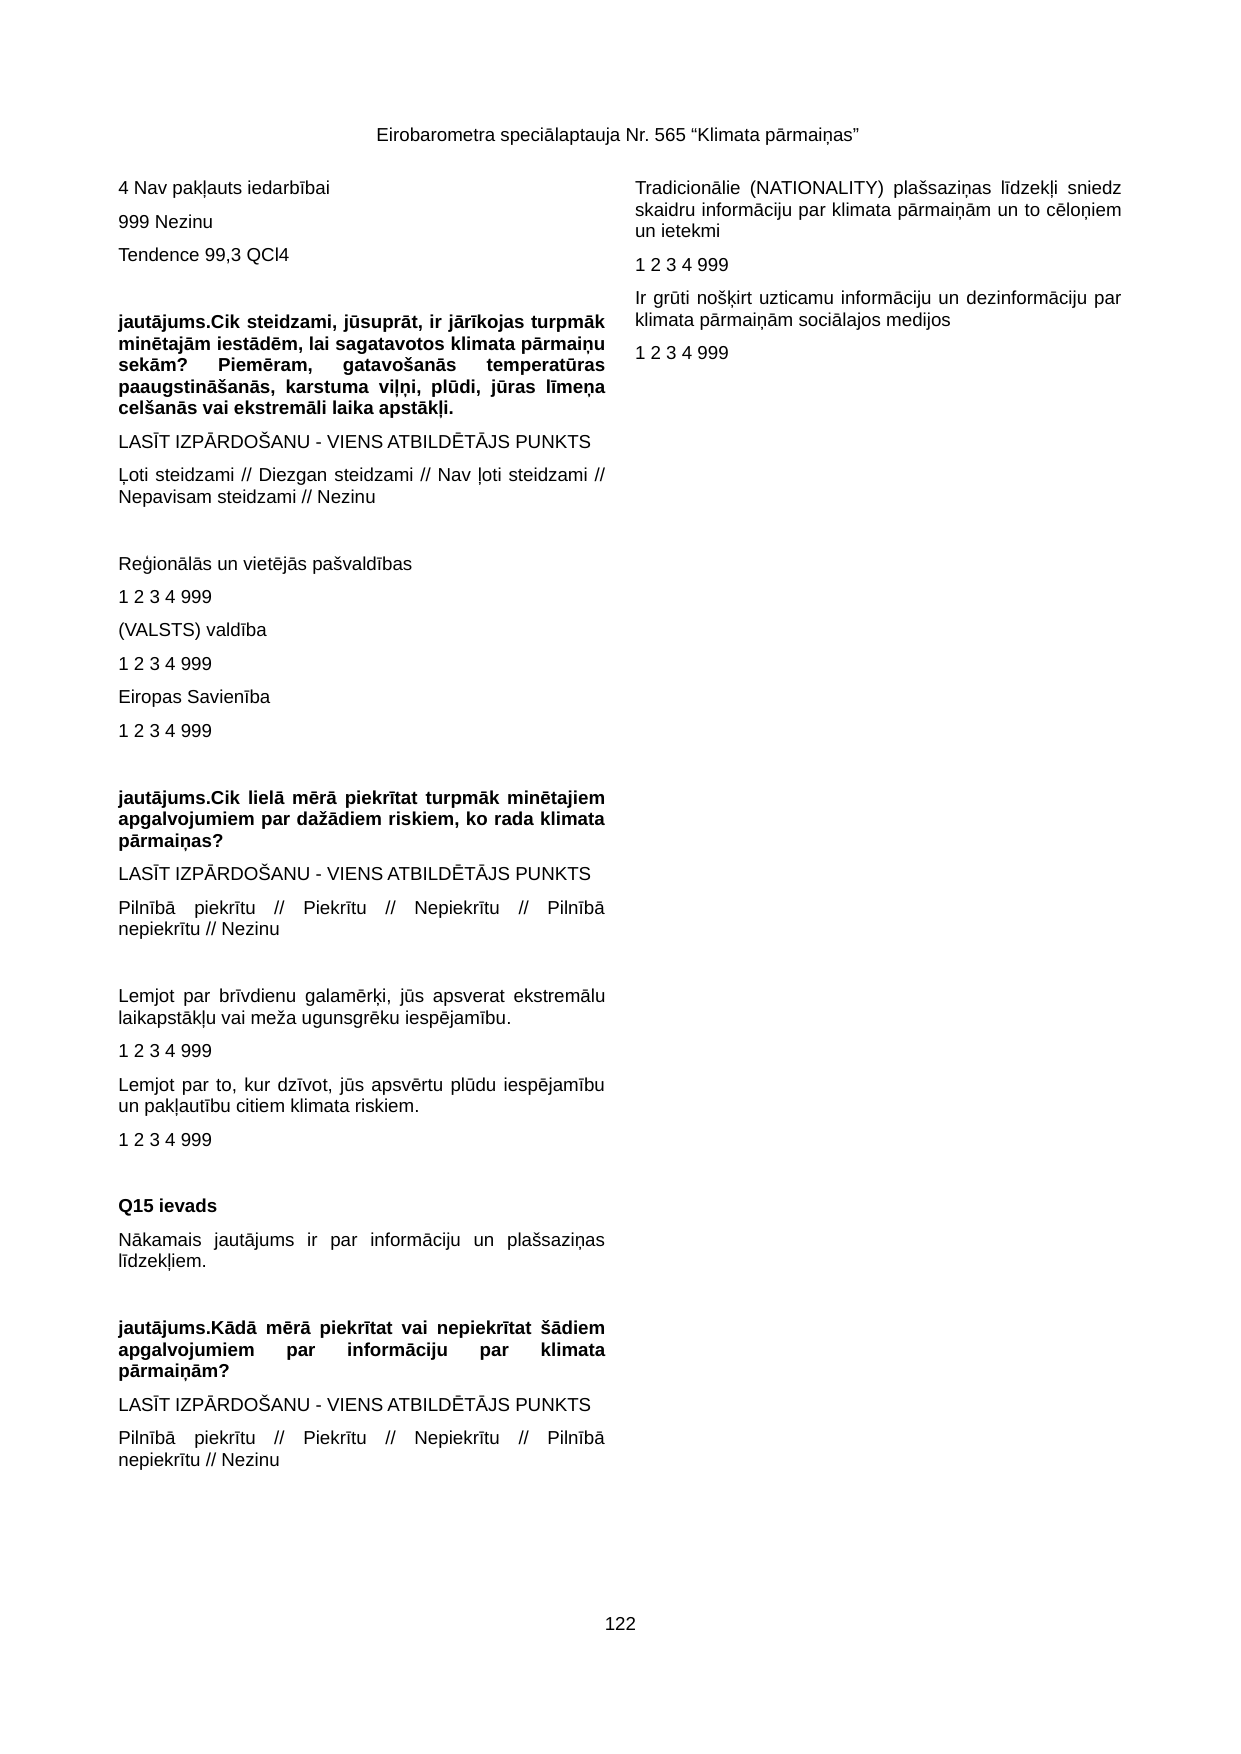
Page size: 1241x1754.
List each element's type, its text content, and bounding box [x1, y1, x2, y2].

text 1 2 3 4 999 [118, 586, 605, 607]
text LASĪT IZPĀRDOŠANU - VIENS ATBILDĒTĀJS PUNKTS [118, 863, 605, 884]
text (VALSTS) valdība [118, 619, 605, 641]
text Pilnībā piekrītu // Piekrītu // Nepiekrītu // Pilnībā nepiekrītu // Nezinu [118, 1427, 605, 1470]
text 1 2 3 4 999 [635, 254, 1122, 275]
text Nākamais jautājums ir par informāciju un plašsaziņas līdzekļiem. [118, 1229, 605, 1272]
text jautājums.Cik steidzami, jūsuprāt, ir jārīkojas turpmāk minētajām iestādēm, lai sagatavotos klimata pārmaiņu sekām? Piemēram, gatavošanās temperatūras paaugstināšanās, karstuma viļņi, plūdi, jūras līmeņa celšanās vai ekstremāli laika apstākļi. [118, 311, 605, 419]
text 1 2 3 4 999 [118, 719, 605, 741]
text Lemjot par to, kur dzīvot, jūs apsvērtu plūdu iespējamību un pakļautību citiem klimata riskiem. [118, 1073, 605, 1116]
text LASĪT IZPĀRDOŠANU - VIENS ATBILDĒTĀJS PUNKTS [118, 1394, 605, 1415]
text Tendence 99,3 QCl4 [118, 244, 605, 266]
text jautājums.Kādā mērā piekrītat vai nepiekrītat šādiem apgalvojumiem par informāciju par klimata pārmaiņām? [118, 1317, 605, 1382]
text 999 Nezinu [118, 211, 605, 232]
text Ļoti steidzami // Diezgan steidzami // Nav ļoti steidzami // Nepavisam steidzami // Nezinu [118, 464, 605, 507]
text 4 Nav pakļauts iedarbībai [118, 177, 605, 199]
text Tradicionālie (NATIONALITY) plašsaziņas līdzekļi sniedz skaidru informāciju par klimata pārmaiņām un to cēloņiem un ietekmi [635, 177, 1122, 242]
text jautājums.Cik lielā mērā piekrītat turpmāk minētajiem apgalvojumiem par dažādiem riskiem, ko rada klimata pārmaiņas? [118, 786, 605, 851]
text Q15 ievads [118, 1195, 605, 1217]
text 1 2 3 4 999 [118, 1128, 605, 1150]
text 1 2 3 4 999 [118, 653, 605, 674]
text Reģionālās un vietējās pašvaldības [118, 552, 605, 574]
text LASĪT IZPĀRDOŠANU - VIENS ATBILDĒTĀJS PUNKTS [118, 431, 605, 452]
text Pilnībā piekrītu // Piekrītu // Nepiekrītu // Pilnībā nepiekrītu // Nezinu [118, 896, 605, 939]
text 1 2 3 4 999 [635, 342, 1122, 364]
text 1 2 3 4 999 [118, 1040, 605, 1061]
text Eiropas Savienība [118, 686, 605, 708]
text Ir grūti nošķirt uzticamu informāciju un dezinformāciju par klimata pārmaiņām sociālajos medijos [635, 287, 1122, 330]
text Lemjot par brīvdienu galamērķi, jūs apsverat ekstremālu laikapstākļu vai meža ugunsgrēku iespējamību. [118, 985, 605, 1028]
